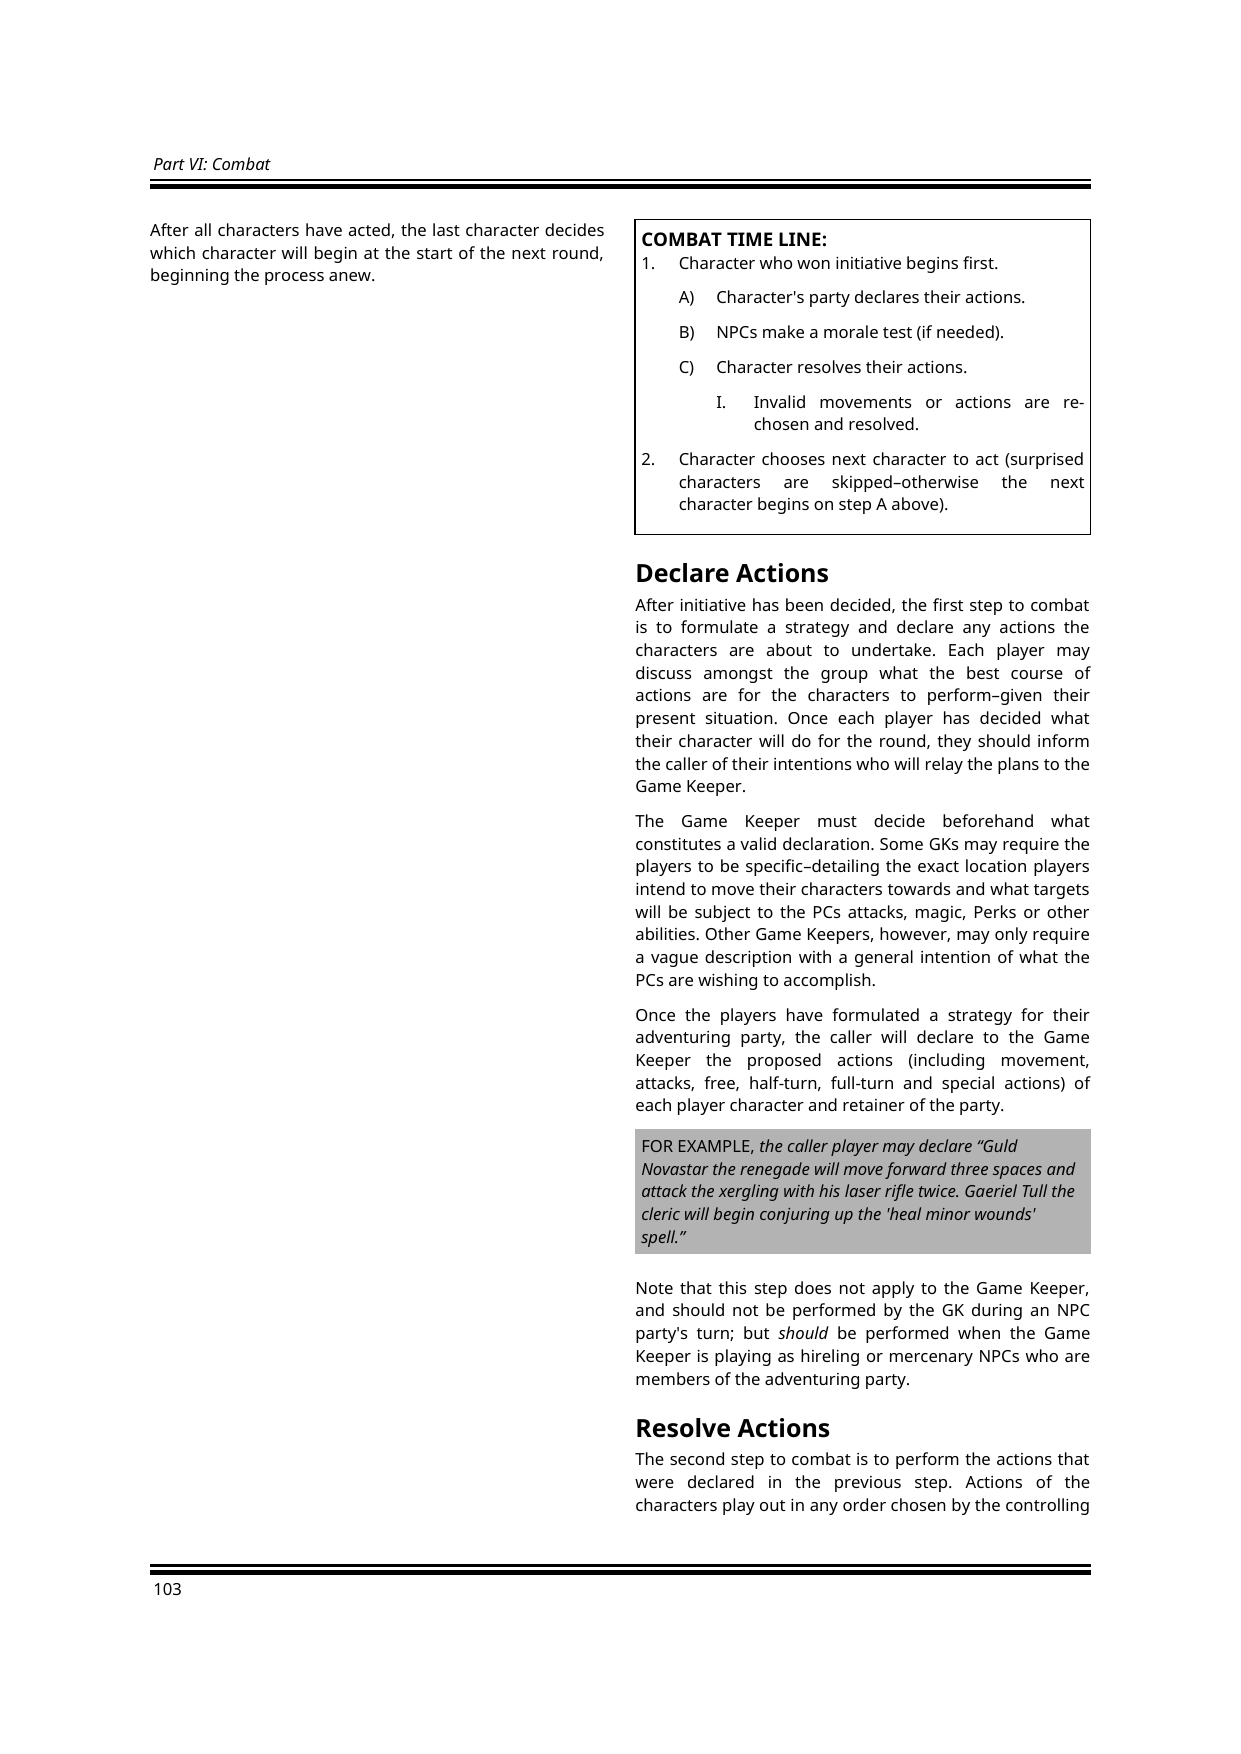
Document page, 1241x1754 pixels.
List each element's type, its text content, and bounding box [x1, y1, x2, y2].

text The second step to combat is to perform the actions that were declared in the previous step. Actions of the characters play out in any order chosen by the controlling [635, 1448, 1091, 1516]
table_header FOR EXAMPLE, the caller player may declare “Guld Novastar the renegade will move forward three spaces and attack the xergling with his laser rifle twice. Gaeriel Tull the cleric will begin conjuring up the 'heal minor wounds' spell.” [635, 1129, 1091, 1254]
subtitle Resolve Actions [635, 1411, 1091, 1445]
text Note that this step does not apply to the Game Keeper, and should not be performed by the GK during an NPC party's turn; but should be performed when the Game Keeper is playing as hireling or mercenary NPCs who are members of the adventuring party. [635, 1276, 1091, 1390]
text The Game Keeper must decide beforehand what constitutes a valid declaration. Some GKs may require the players to be specific–detailing the exact location players intend to move their characters towards and what targets will be subject to the PCs attacks, magic, Perks or other abilities. Other Game Keepers, however, may only require a vague description with a general intention of what the PCs are wishing to accomplish. [635, 809, 1091, 991]
text Once the players have formulated a strategy for their adventuring party, the caller will declare to the Game Keeper the proposed actions (including movement, attacks, free, half-turn, full-turn and special actions) of each player character and retainer of the party. [635, 1003, 1091, 1117]
subtitle Declare Actions [635, 556, 1091, 590]
table_header Combat Time Line: Character who won initiative begins first. Character's party declares their actions. NPCs make a morale test (if needed). Character resolves their actions. Invalid movements or actions are re-chosen and resolved. Character chooses next character to act (surprised characters are skipped–otherwise the next character begins on step A above). [636, 220, 1090, 533]
text After all characters have acted, the last character decides which character will begin at the start of the next round, beginning the process anew. [150, 219, 605, 287]
text After initiative has been decided, the first step to combat is to formulate a strategy and declare any actions the characters are about to undertake. Each player may discuss amongst the group what the best course of actions are for the characters to perform–given their present situation. Once each player has decided what their character will do for the round, they should inform the caller of their intentions who will relay the plans to the Game Keeper. [635, 593, 1091, 797]
